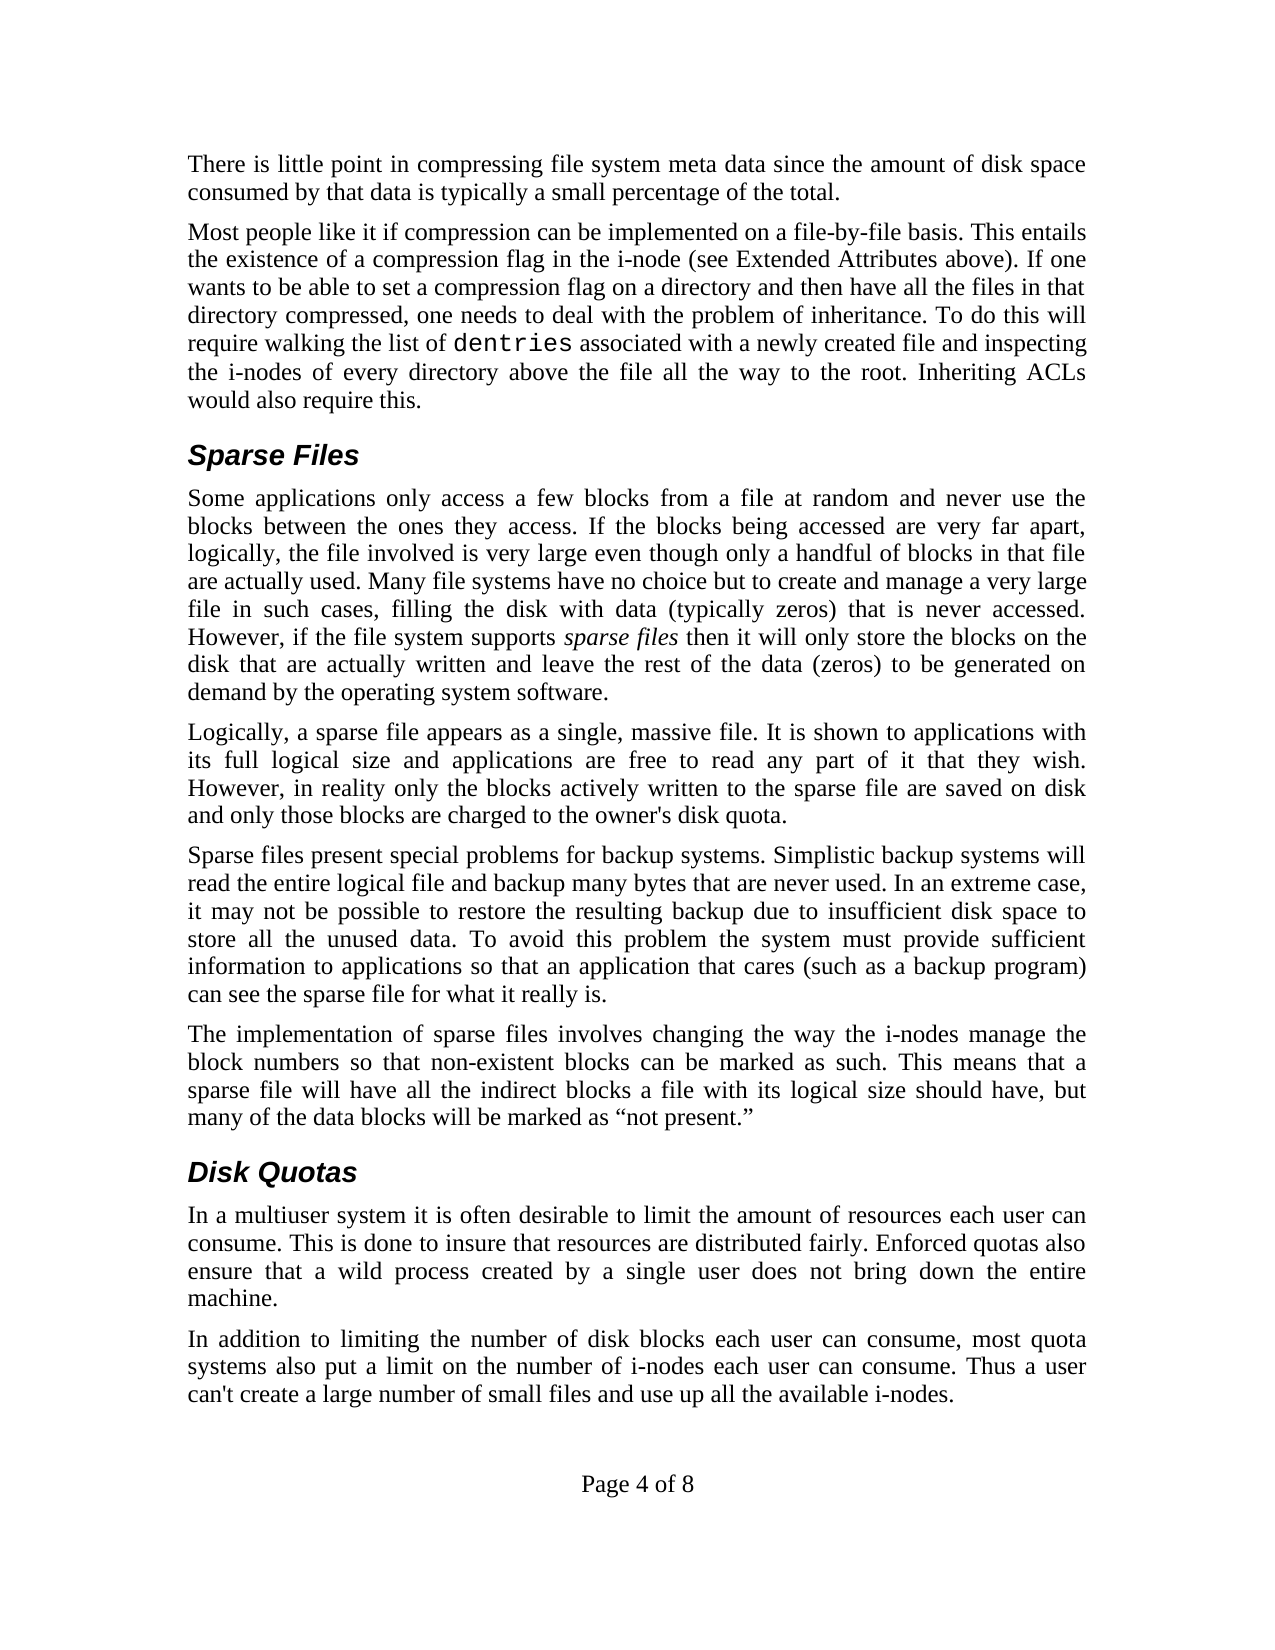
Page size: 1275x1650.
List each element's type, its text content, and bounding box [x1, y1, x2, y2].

text Most people like it if compression can be implemented on a file-by-file basis. This entails the existence of a compression flag in the i-node (see Extended Attributes above). If one wants to be able to set a compression flag on a directory and then have all the files in that directory compressed, one needs to deal with the problem of inheritance. To do this will require walking the list of dentries associated with a newly created file and inspecting the i-nodes of every directory above the file all the way to the root. Inheriting ACLs would also require this. [187, 218, 1087, 414]
text There is little point in compressing file system meta data since the amount of disk space consumed by that data is typically a small percentage of the total. [187, 150, 1087, 205]
subtitle Sparse Files [187, 439, 1087, 472]
subtitle Disk Quotas [187, 1156, 1087, 1189]
text Logically, a sparse file appears as a single, massive file. It is shown to applications with its full logical size and applications are free to read any part of it that they wish. However, in reality only the blocks actively written to the sparse file are saved on disk and only those blocks are charged to the owner's disk quota. [187, 718, 1087, 829]
text Some applications only access a few blocks from a file at random and never use the blocks between the ones they access. If the blocks being accessed are very far apart, logically, the file involved is very large even though only a handful of blocks in that file are actually used. Many file systems have no choice but to create and manage a very large file in such cases, filling the disk with data (typically zeros) that is never accessed. However, if the file system supports sparse files then it will only store the blocks on the disk that are actually written and leave the rest of the data (zeros) to be generated on demand by the operating system software. [187, 484, 1087, 706]
text In addition to limiting the number of disk blocks each user can consume, most quota systems also put a limit on the number of i-nodes each user can consume. Thus a user can't create a large number of small files and use up all the available i-nodes. [187, 1325, 1087, 1408]
text The implementation of sparse files involves changing the way the i-nodes manage the block numbers so that non-existent blocks can be marked as such. This means that a sparse file will have all the indirect blocks a file with its logical size should have, but many of the data blocks will be marked as “not present.” [187, 1020, 1087, 1131]
text Sparse files present special problems for backup systems. Simplistic backup systems will read the entire logical file and backup many bytes that are never used. In an extreme case, it may not be possible to restore the resulting backup due to insufficient disk space to store all the unused data. To avoid this problem the system must provide sufficient information to applications so that an application that cares (such as a backup program) can see the sparse file for what it really is. [187, 842, 1087, 1008]
text In a multiuser system it is often desirable to limit the amount of resources each user can consume. This is done to insure that resources are distributed fairly. Enforced quotas also ensure that a wild process created by a single user does not bring down the entire machine. [187, 1201, 1087, 1312]
